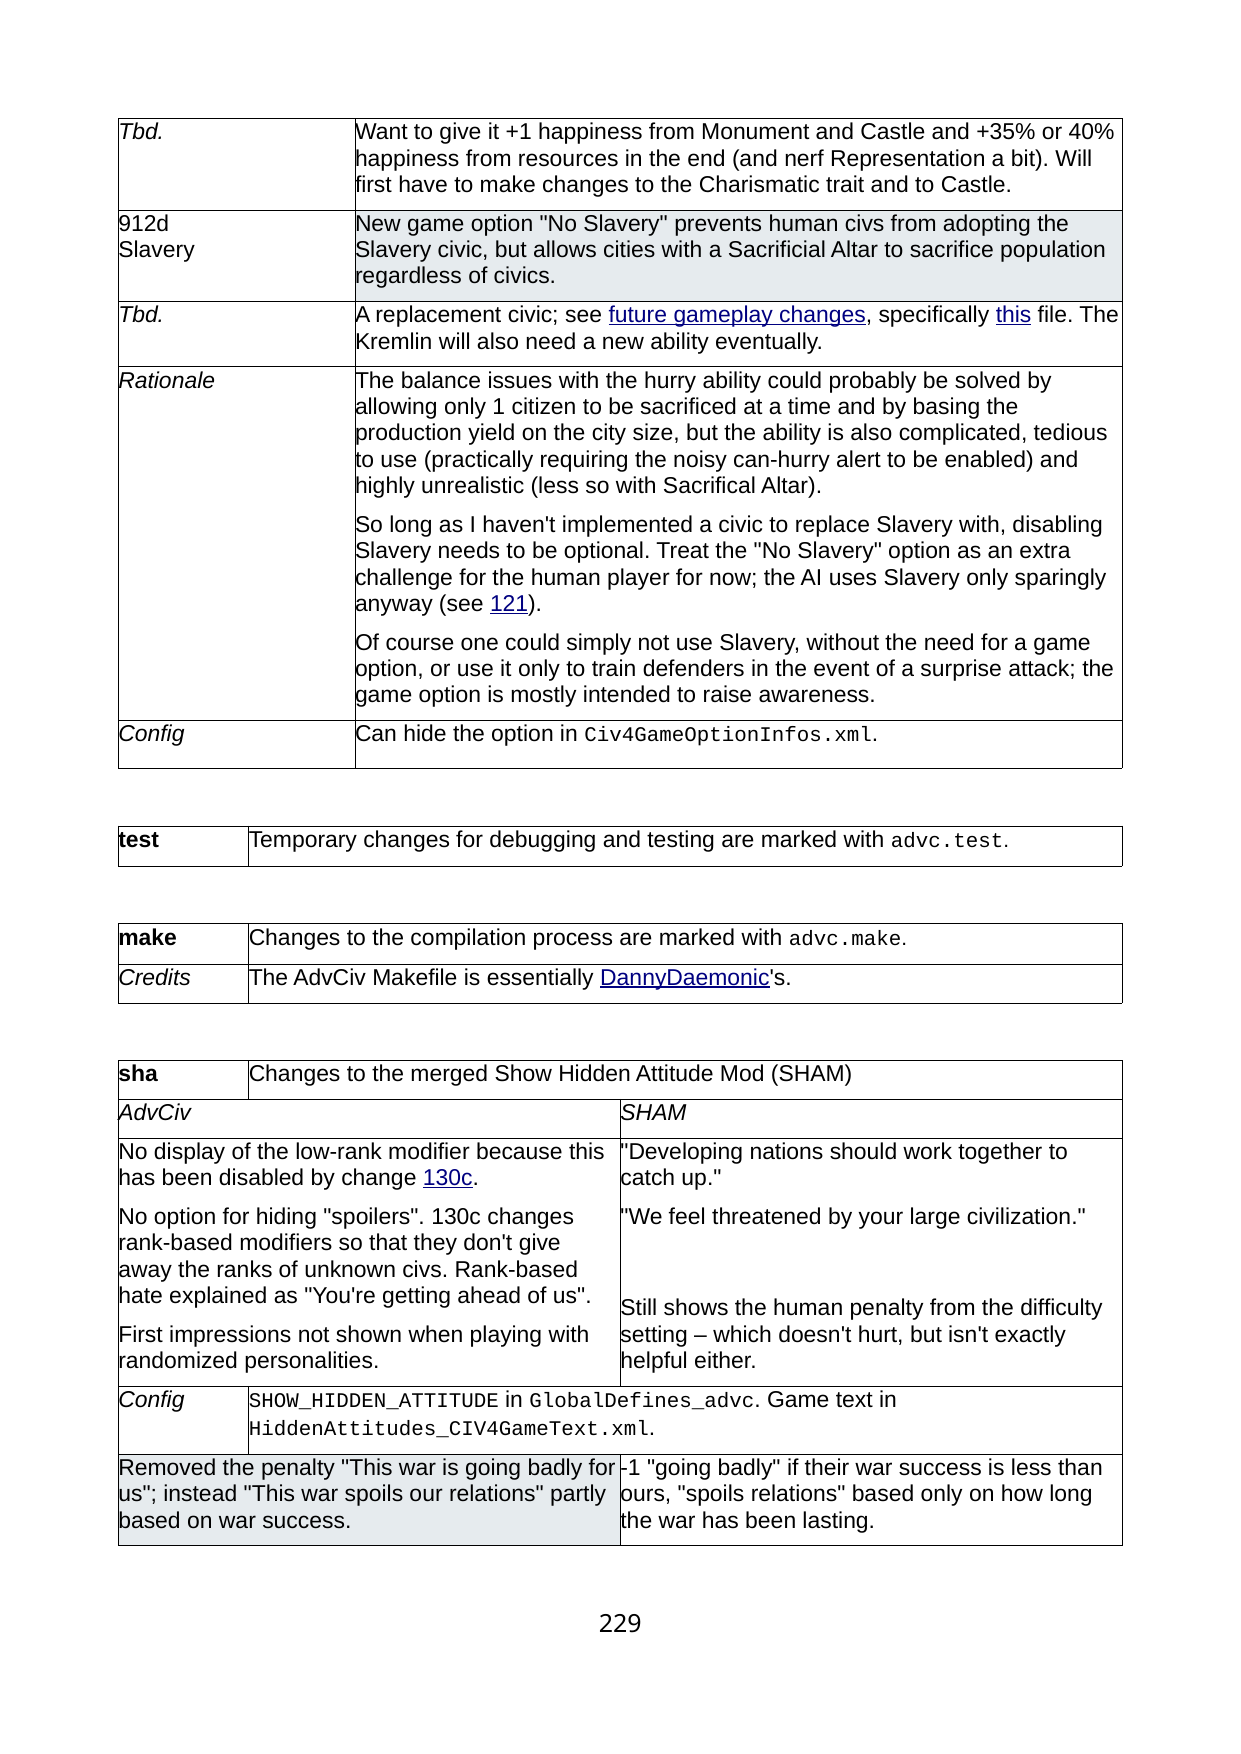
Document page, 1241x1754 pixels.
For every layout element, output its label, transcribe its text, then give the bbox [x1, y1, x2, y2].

table_header sha [119, 1061, 248, 1099]
table_cell Can hide the option in Civ4GameOptionInfos.xml. [356, 721, 1122, 768]
table_cell Tbd. [119, 119, 355, 210]
table_cell AdvCiv [119, 1100, 620, 1138]
table_cell Rationale [119, 367, 355, 720]
table_cell Config [119, 1387, 248, 1454]
table_cell SHAM [621, 1100, 1122, 1138]
table_header Temporary changes for debugging and testing are marked with advc.test. [249, 827, 1122, 866]
table_header Changes to the compilation process are marked with advc.make. [249, 924, 1122, 963]
table_cell Removed the penalty "This war is going badly for us"; instead "This war spoils our relations" partly based on war success. [119, 1455, 620, 1545]
table_cell Config [119, 721, 355, 768]
table_header test [119, 827, 248, 866]
table_cell Tbd. [119, 302, 355, 366]
table_cell -1 "going badly" if their war success is less than ours, "spoils relations" based only on how long the war has been lasting. [621, 1455, 1122, 1545]
table_cell SHOW_HIDDEN_ATTITUDE in GlobalDefines_advc. Game text in HiddenAttitudes_CIV4GameText.xml. [249, 1387, 1122, 1454]
table_header Changes to the merged Show Hidden Attitude Mod (SHAM) [249, 1061, 1122, 1099]
table_cell "Developing nations should work together to catch up." "We feel threatened by your large civilization." Still shows the human penalty from the difficulty setting – which doesn't hurt, but isn't exactly helpful either. [621, 1139, 1122, 1386]
table_cell The balance issues with the hurry ability could probably be solved by allowing only 1 citizen to be sacrificed at a time and by basing the production yield on the city size, but the ability is also complicated, tedious to use (practically requiring the noisy can-hurry alert to be enabled) and highly unrealistic (less so with Sacrifical Altar). So long as I haven't implemented a civic to replace Slavery with, disabling Slavery needs to be optional. Treat the "No Slavery" option as an extra challenge for the human player for now; the AI uses Slavery only sparingly anyway (see 121). Of course one could simply not use Slavery, without the need for a game option, or use it only to train defenders in the event of a surprise attack; the game option is mostly intended to raise awareness. [356, 367, 1122, 720]
table_cell No display of the low-rank modifier because this has been disabled by change 130c. No option for hiding "spoilers". 130c changes rank-based modifiers so that they don't give away the ranks of unknown civs. Rank-based hate explained as "You're getting ahead of us". First impressions not shown when playing with randomized personalities. [119, 1139, 620, 1386]
table_cell 912d Slavery [119, 211, 355, 301]
table_cell The AdvCiv Makefile is essentially DannyDaemonic's. [249, 965, 1122, 1002]
table_cell Credits [119, 965, 248, 1002]
table_cell New game option "No Slavery" prevents human civs from adopting the Slavery civic, but allows cities with a Sacrificial Altar to sacrifice population regardless of civics. [356, 211, 1122, 301]
table_cell Want to give it +1 happiness from Monument and Castle and +35% or 40% happiness from resources in the end (and nerf Representation a bit). Will first have to make changes to the Charismatic trait and to Castle. [356, 119, 1122, 210]
table_header make [119, 924, 248, 963]
table_cell A replacement civic; see future gameplay changes, specifically this file. The Kremlin will also need a new ability eventually. [356, 302, 1122, 366]
